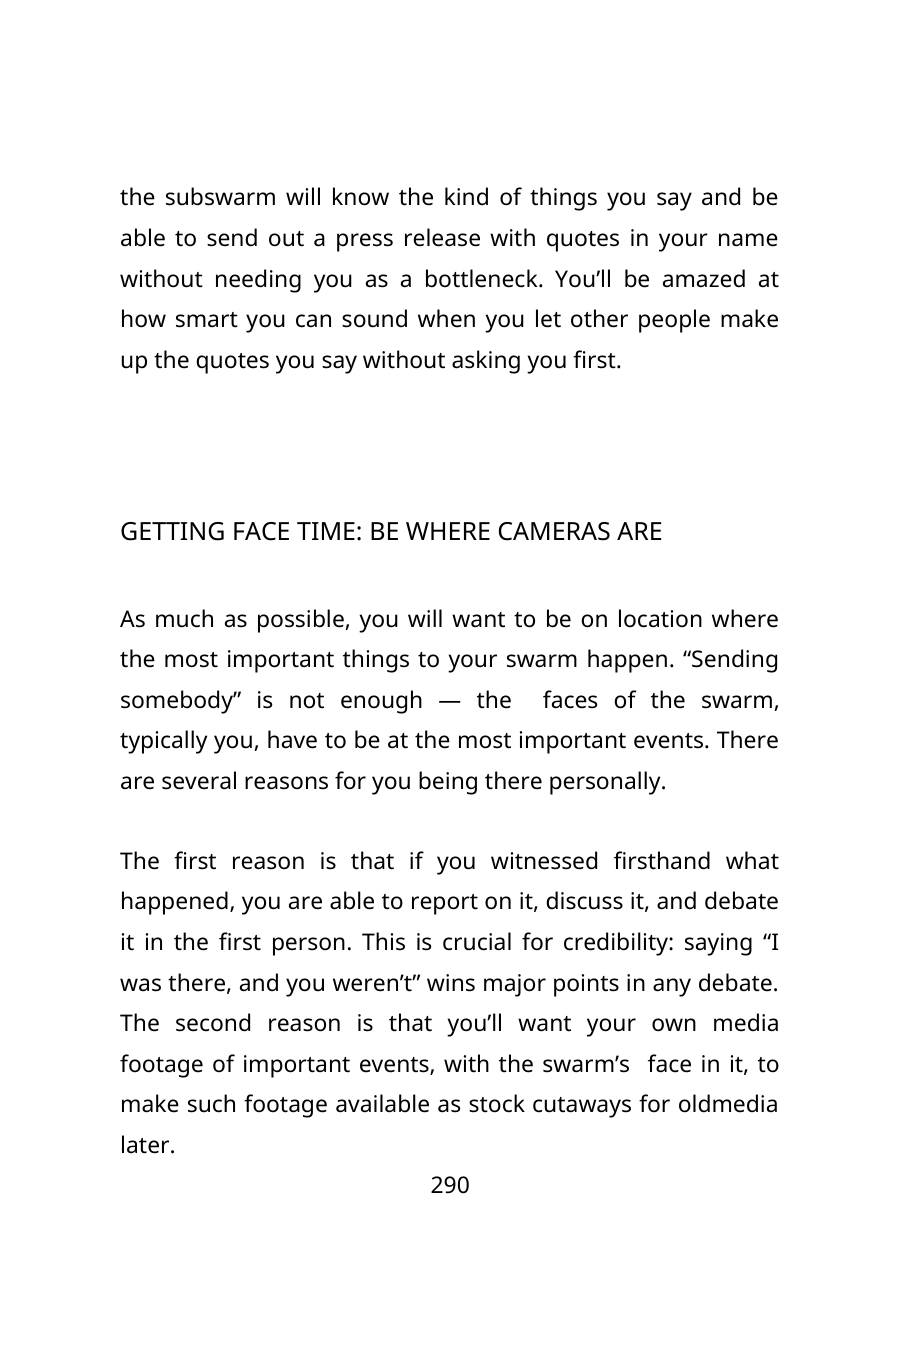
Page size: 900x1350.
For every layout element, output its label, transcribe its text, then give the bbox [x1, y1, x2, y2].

text the subswarm will know the kind of things you say and be able to send out a press release with quotes in your name without needing you as a bottleneck. You’ll be amazed at how smart you can sound when you let other people make up the quotes you say without asking you first. [120, 181, 780, 375]
text As much as possible, you will want to be on location where the most important things to your swarm happen. “Sending somebody” is not enough — the faces of the swarm, typically you, have to be at the most important events. There are several reasons for you being there personally. [120, 603, 780, 796]
text Getting face time: Be where cameras are [120, 513, 780, 547]
text The first reason is that if you witnessed firsthand what happened, you are able to report on it, discuss it, and debate it in the first person. This is crucial for credibility: saying “I was there, and you weren’t” wins major points in any debate. The second reason is that you’ll want your own media footage of important events, with the swarm’s face in it, to make such footage available as stock cutaways for oldmedia later. [120, 845, 780, 1160]
